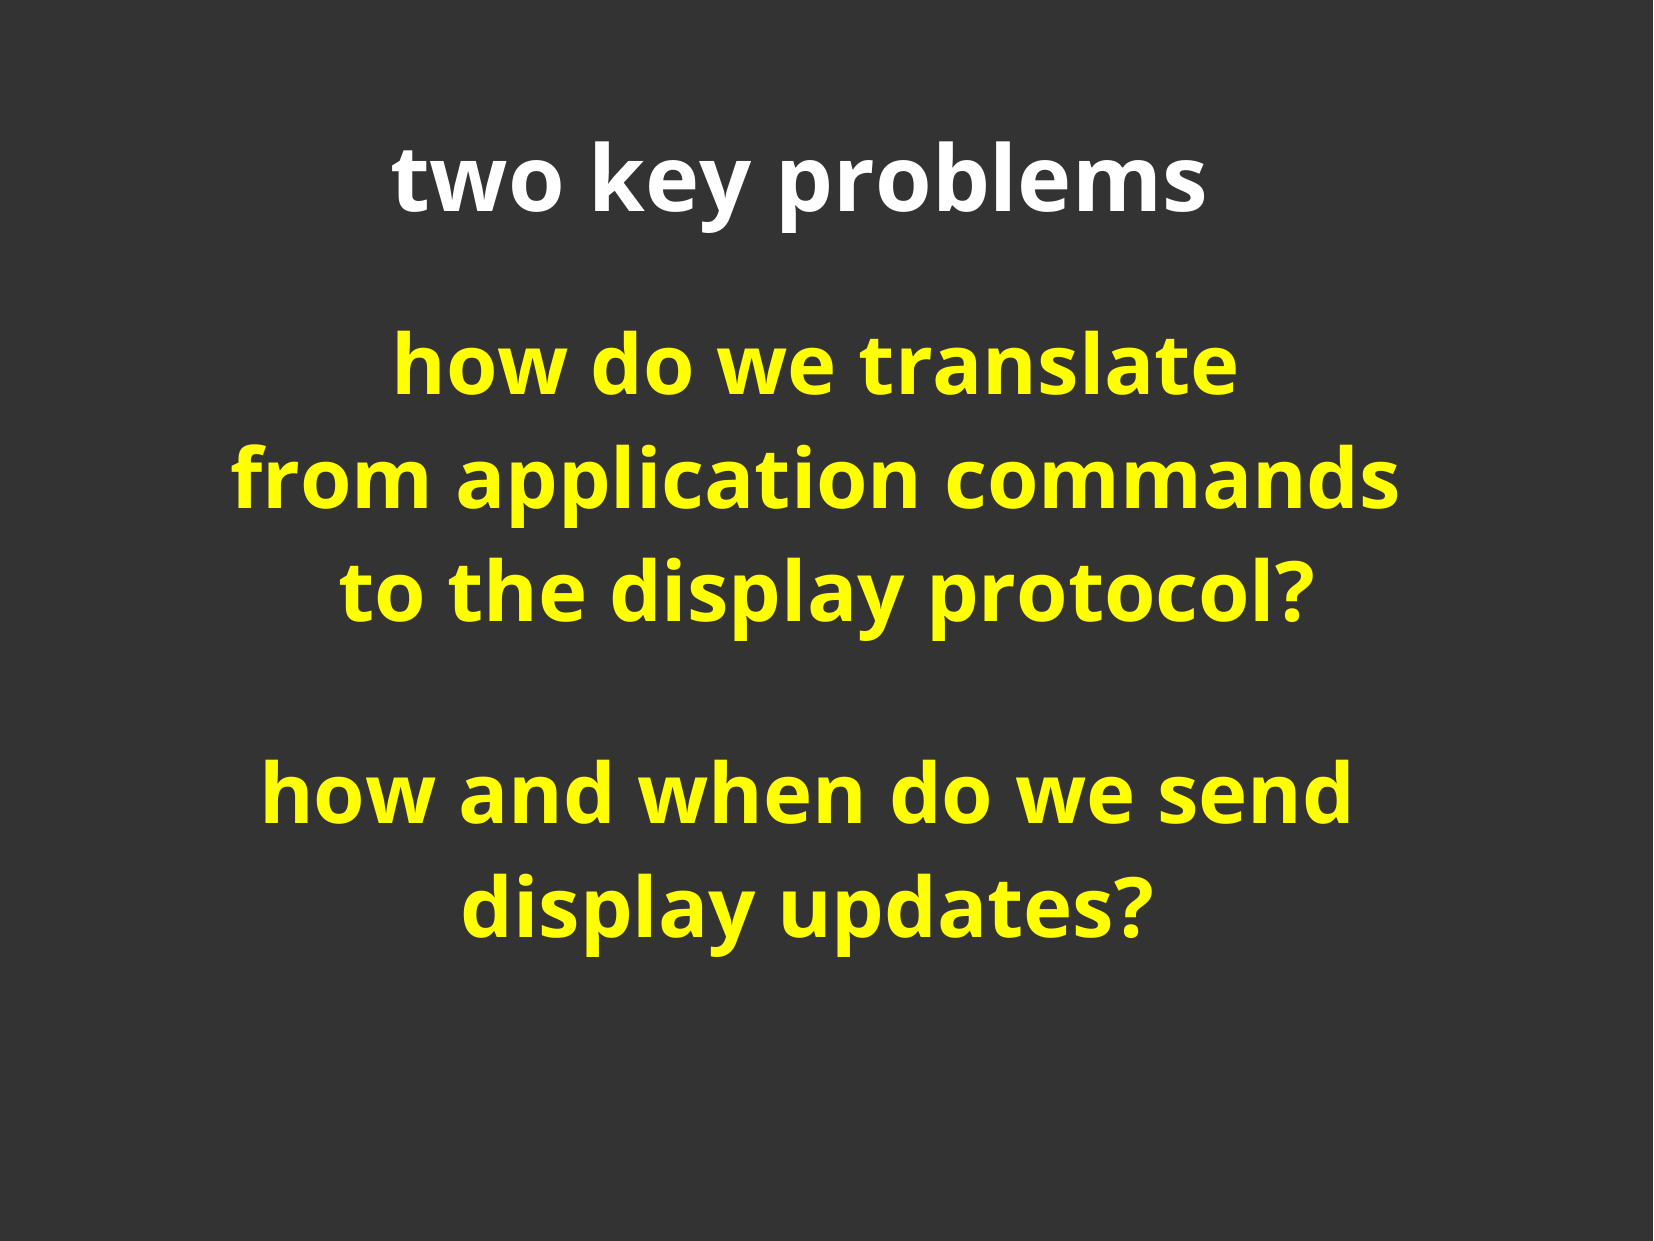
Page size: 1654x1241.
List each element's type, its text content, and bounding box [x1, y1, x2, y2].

title how and when do we send display updates? [101, 744, 1514, 952]
title how do we translate from application commands to the display protocol? [121, 324, 1533, 628]
title two key problems [93, 72, 1506, 280]
